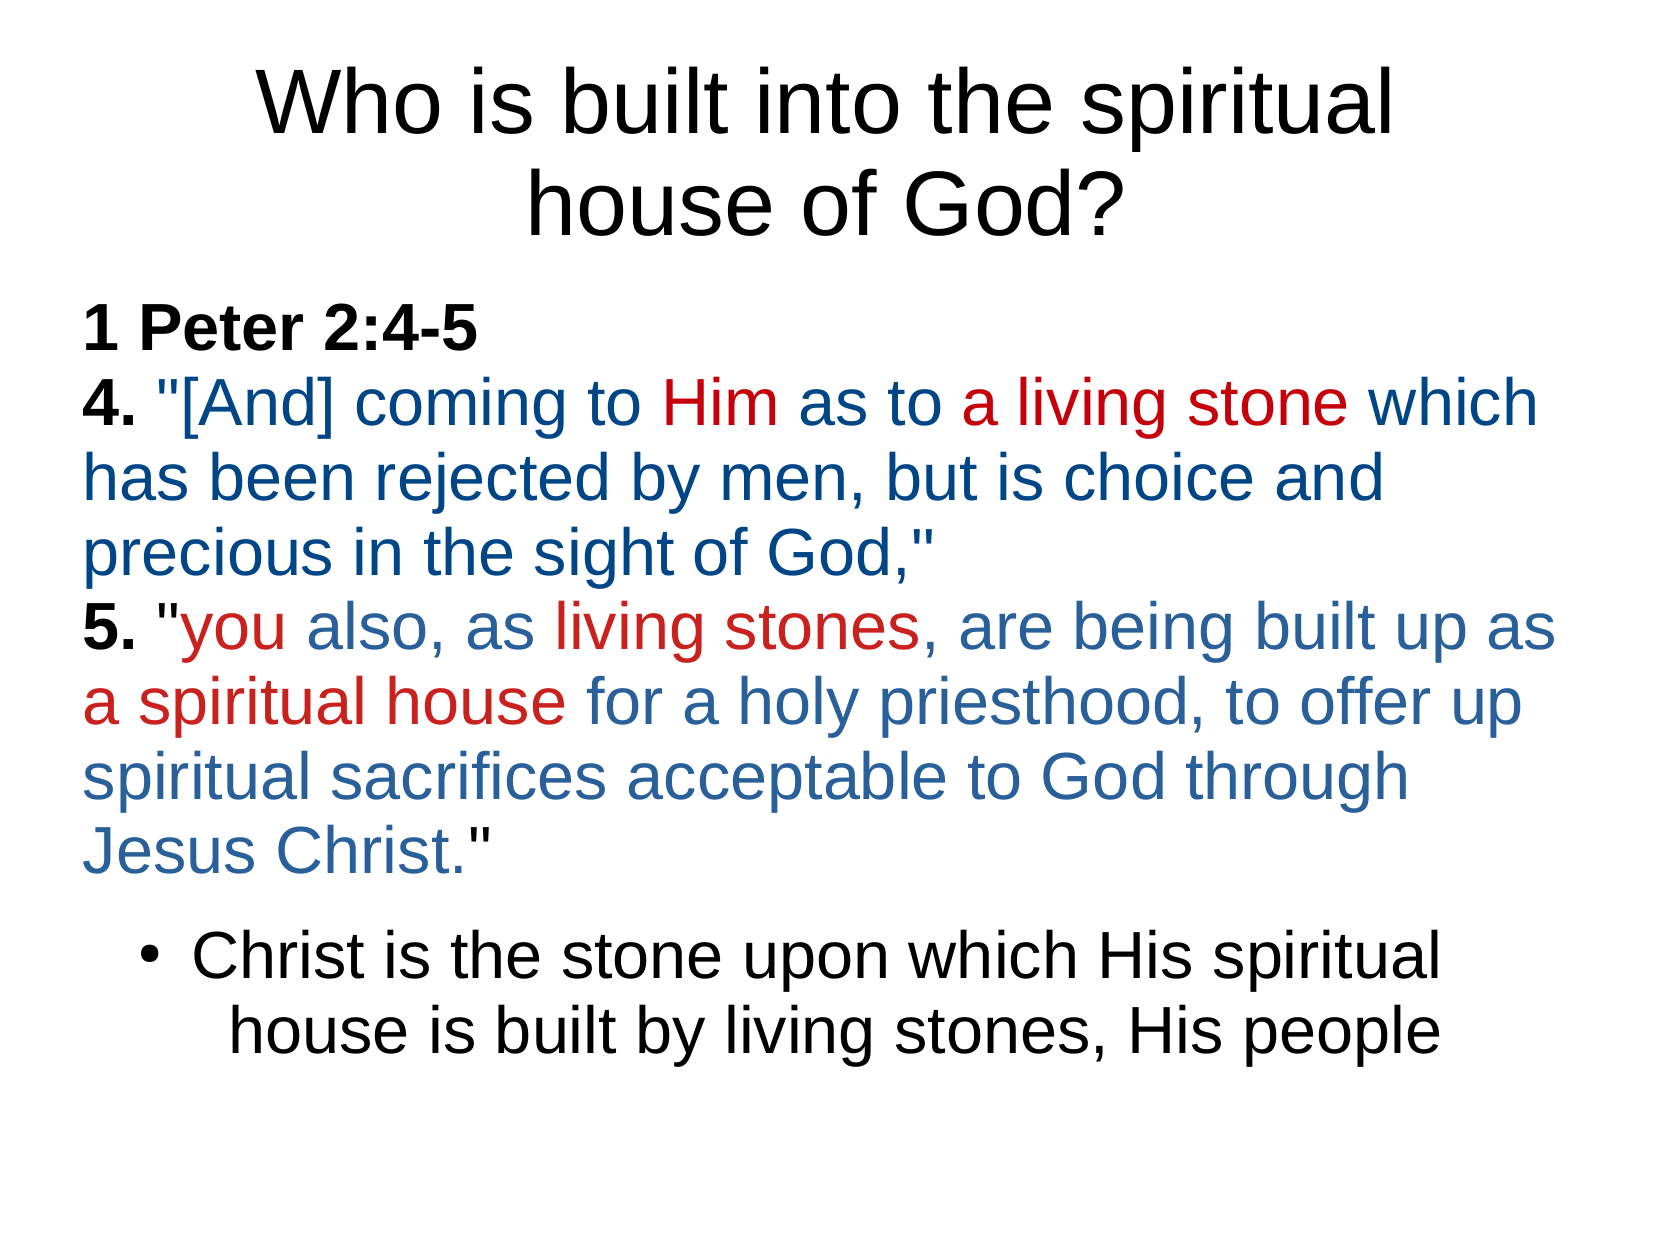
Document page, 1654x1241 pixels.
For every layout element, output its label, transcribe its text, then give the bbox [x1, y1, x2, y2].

title Who is built into the spiritual house of God? [82, 49, 1571, 257]
list 1 Peter 2:4-5 4. "[And] coming to Him as to a living stone which has been rejected by men, but is choice and precious in the sight of God," 5. "you also, as living stones, are being built up as a spiritual house for a holy priesthood, to offer up spiritual sacrifices acceptable to God through Jesus Christ." Christ is the stone upon which His spiritual house is built by living stones, His people [82, 290, 1571, 1109]
